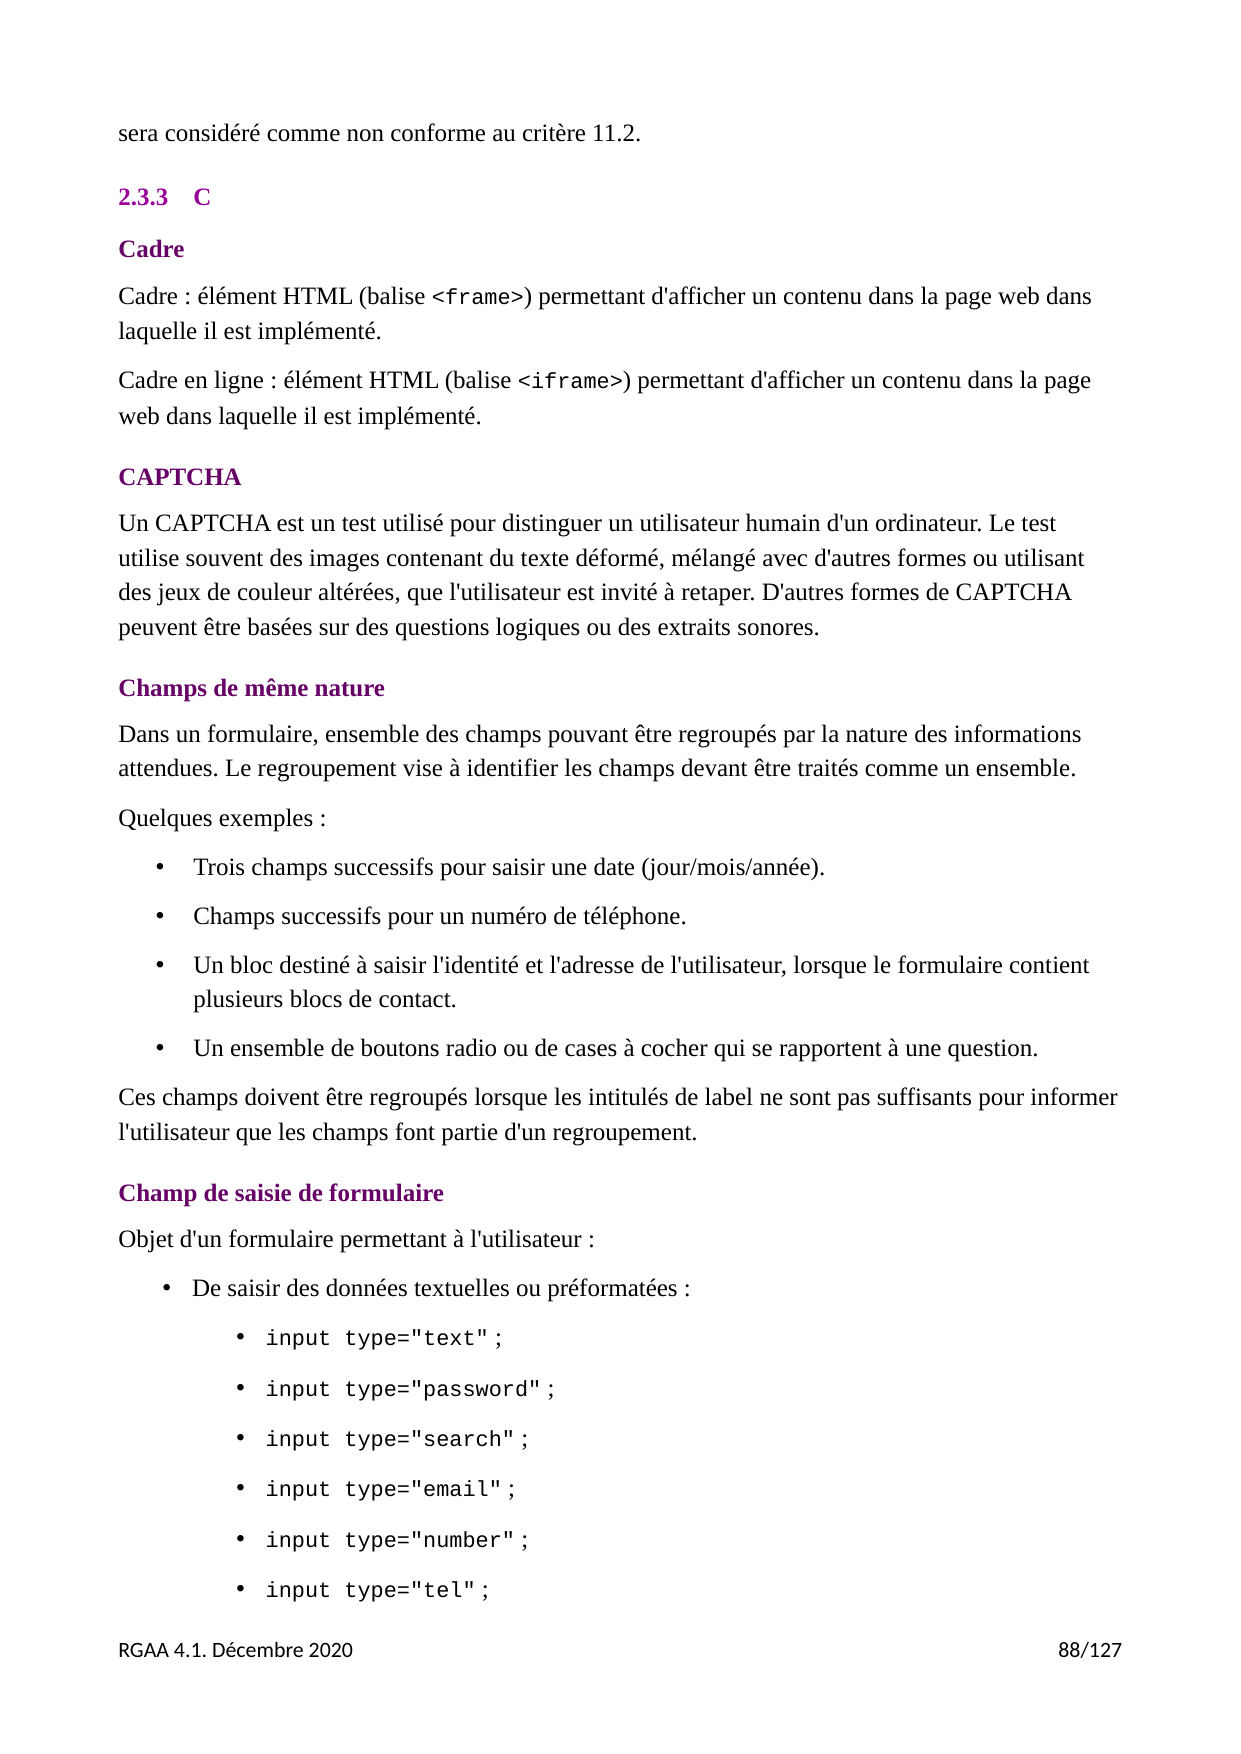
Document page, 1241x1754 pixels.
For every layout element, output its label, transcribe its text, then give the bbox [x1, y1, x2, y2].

list input type="tel" ; [236, 1574, 1122, 1604]
subtitle Champ de saisie de formulaire [118, 1178, 1122, 1206]
list De saisir des données textuelles ou préformatées : [162, 1273, 1122, 1302]
text Dans un formulaire, ensemble des champs pouvant être regroupés par la nature des informations attendues. Le regroupement vise à identifier les champs devant être traités comme un ensemble. [118, 719, 1122, 782]
list Un bloc destiné à saisir l'identité et l'adresse de l'utilisateur, lorsque le formulaire contient plusieurs blocs de contact. [156, 950, 1122, 1013]
text Cadre : élément HTML (balise <frame>) permettant d'afficher un contenu dans la page web dans laquelle il est implémenté. [118, 281, 1122, 345]
subtitle C [118, 182, 1122, 211]
list input type="text" ; [236, 1322, 1122, 1352]
subtitle CAPTCHA [118, 462, 1122, 491]
list Un ensemble de boutons radio ou de cases à cocher qui se rapportent à une question. [156, 1033, 1122, 1062]
text Ces champs doivent être regroupés lorsque les intitulés de label ne sont pas suffisants pour informer l'utilisateur que les champs font partie d'un regroupement. [118, 1082, 1122, 1146]
list input type="search" ; [236, 1423, 1122, 1453]
text Objet d'un formulaire permettant à l'utilisateur : [118, 1224, 1122, 1253]
text Quelques exemples : [118, 803, 1122, 831]
subtitle Cadre [118, 234, 1122, 263]
text Cadre en ligne : élément HTML (balise <iframe>) permettant d'afficher un contenu dans la page web dans laquelle il est implémenté. [118, 365, 1122, 430]
list Trois champs successifs pour saisir une date (jour/mois/année). [156, 852, 1122, 880]
text Un CAPTCHA est un test utilisé pour distinguer un utilisateur humain d'un ordinateur. Le test utilise souvent des images contenant du texte déformé, mélangé avec d'autres formes ou utilisant des jeux de couleur altérées, que l'utilisateur est invité à retaper. D'autres formes de CAPTCHA peuvent être basées sur des questions logiques ou des extraits sonores. [118, 508, 1122, 641]
list input type="number" ; [236, 1524, 1122, 1554]
list Champs successifs pour un numéro de téléphone. [156, 901, 1122, 929]
subtitle Champs de même nature [118, 673, 1122, 701]
text sera considéré comme non conforme au critère 11.2. [118, 118, 1122, 147]
list input type="email" ; [236, 1473, 1122, 1503]
list input type="password" ; [236, 1373, 1122, 1403]
